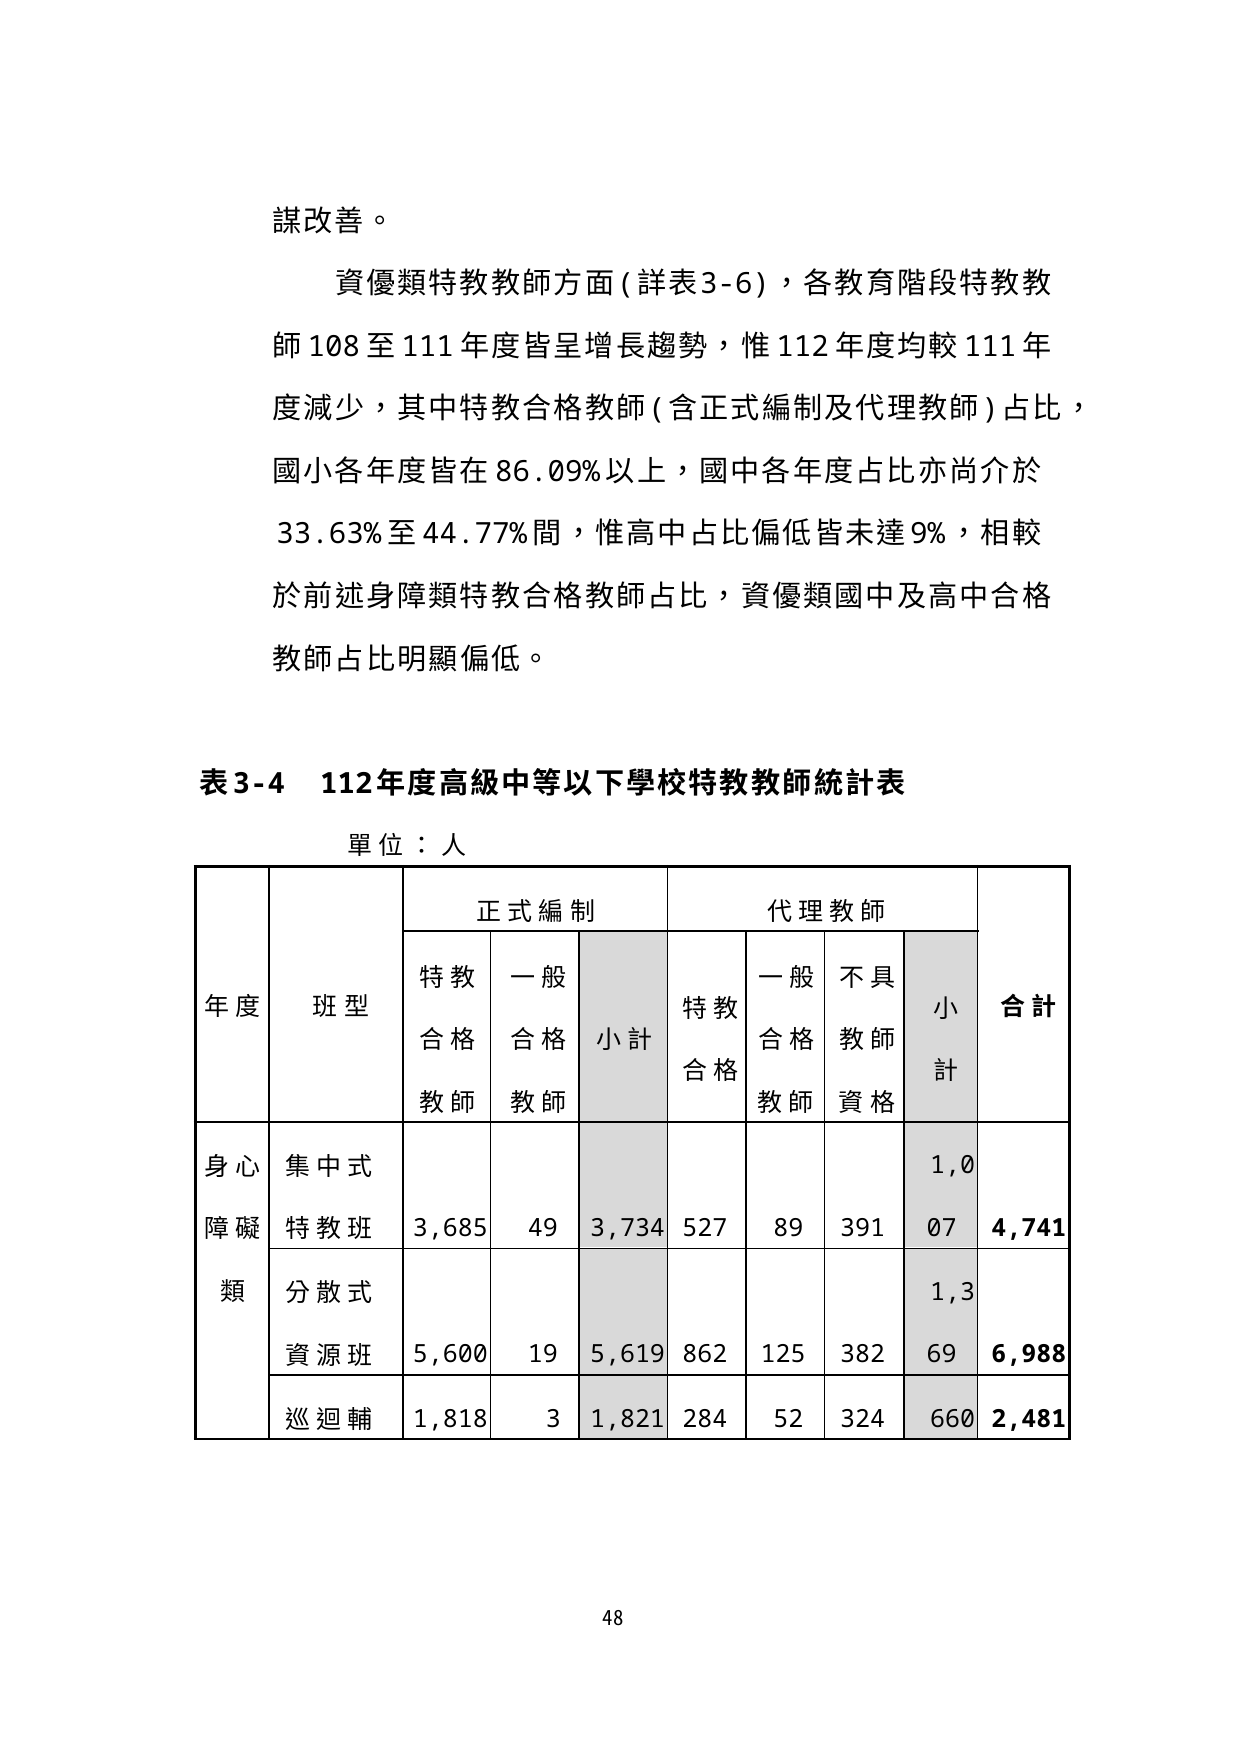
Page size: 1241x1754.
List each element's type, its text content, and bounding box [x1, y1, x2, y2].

table_cell 一般合格教師 [747, 932, 824, 1121]
table_cell 一般合格教師 [491, 932, 578, 1121]
table_cell 527 [668, 1123, 745, 1247]
table_cell 391 [825, 1123, 903, 1247]
table_cell 52 [747, 1376, 824, 1438]
table_cell 3,685 [404, 1123, 490, 1247]
table_cell 125 [747, 1249, 824, 1374]
table_header 正式編制 [404, 868, 667, 930]
table_cell 5,619 [580, 1249, 667, 1374]
table_cell 特教合格 [668, 932, 745, 1121]
table_cell 小計 [905, 932, 977, 1121]
table_header 代理教師 [668, 868, 977, 930]
table_cell 19 [491, 1249, 578, 1374]
table_header 班型 [270, 868, 402, 1121]
table_cell 5,600 [404, 1249, 490, 1374]
table_cell 4,741 [978, 1123, 1068, 1247]
table_header 年度 [197, 868, 268, 1121]
text 資優類特教教師方面(詳表3-6)，各教育階段特教教師108至111年度皆呈增長趨勢，惟112年度均較111年度減少，其中特教合格教師(含正式編制及代理教師)占比，國小各年度皆在86.09%以上，國中各年度占比亦尚介於33.63%至44.77%間，惟高中占比偏低皆未達9%，相較於前述身障類特教合格教師占比，資優類國中及高中合格教師占比明顯偏低。 [266, 240, 1063, 677]
table_cell 3,734 [580, 1123, 667, 1247]
table_cell 1,369 [905, 1249, 977, 1374]
table_cell 6,988 [978, 1249, 1068, 1374]
table_cell 3 [491, 1376, 578, 1438]
text 謀改善。 [266, 177, 1063, 240]
table_cell 巡迴輔 [270, 1376, 402, 1438]
table_cell 660 [905, 1376, 977, 1438]
table_cell 身心障礙類 [197, 1123, 268, 1438]
table_cell 小計 [580, 932, 667, 1121]
table_cell 分散式資源班 [270, 1249, 402, 1374]
table_cell 862 [668, 1249, 745, 1374]
table_cell 特教合格教師 [404, 932, 490, 1121]
text 表3-4 112年度高級中等以下學校特教教師統計表 單位：人 [192, 740, 1063, 865]
table_cell 284 [668, 1376, 745, 1438]
table_cell 382 [825, 1249, 903, 1374]
table_cell 324 [825, 1376, 903, 1438]
table_cell 1,007 [905, 1123, 977, 1247]
table_cell 不具教師資格 [825, 932, 903, 1121]
table_cell 89 [747, 1123, 824, 1247]
table_cell 1,818 [404, 1376, 490, 1438]
table_cell 49 [491, 1123, 578, 1247]
table_header 合計 [978, 868, 1068, 1121]
table_cell 集中式特教班 [270, 1123, 402, 1247]
table_cell 1,821 [580, 1376, 667, 1438]
table_cell 2,481 [978, 1376, 1068, 1438]
